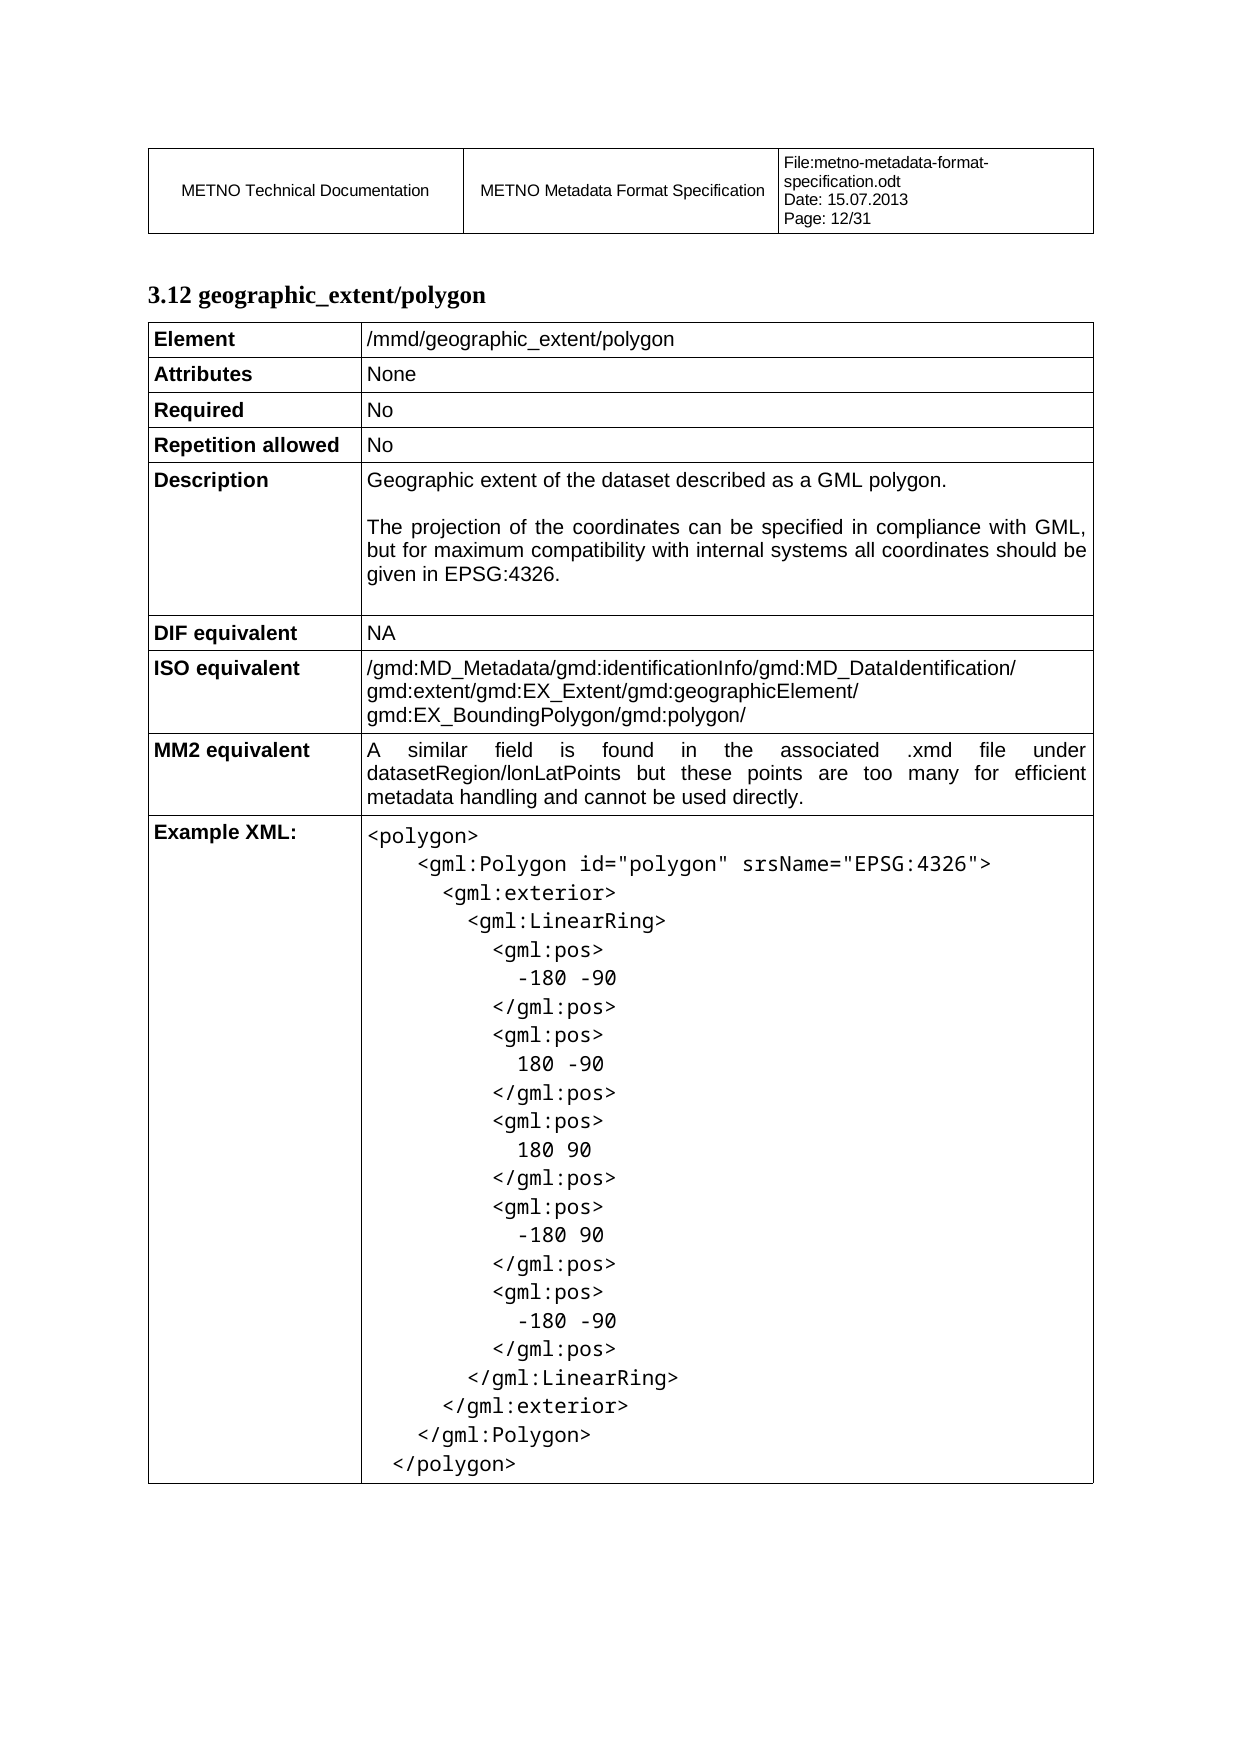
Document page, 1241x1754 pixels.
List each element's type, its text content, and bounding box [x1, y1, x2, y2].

table_cell Attributes [149, 358, 361, 392]
table_cell <polygon> <gml:Polygon id="polygon" srsName="EPSG:4326"> <gml:exterior> <gml:LinearRing> <gml:pos> -180 -90 </gml:pos> <gml:pos> 180 -90 </gml:pos> <gml:pos> 180 90 </gml:pos> <gml:pos> -180 90 </gml:pos> <gml:pos> -180 -90 </gml:pos> </gml:LinearRing> </gml:exterior> </gml:Polygon> </polygon> [362, 816, 1093, 1483]
table_header /mmd/geographic_extent/polygon [362, 323, 1093, 357]
table_cell Example XML: [149, 816, 361, 1483]
table_cell ISO equivalent [149, 651, 361, 733]
table_cell No [362, 428, 1093, 462]
subtitle geographic_extent/polygon [148, 281, 1093, 309]
table_cell Description [149, 463, 361, 615]
table_cell MM2 equivalent [149, 734, 361, 815]
table_cell /gmd:MD_Metadata/gmd:identificationInfo/gmd:MD_DataIdentification/gmd:extent/gmd:EX_Extent/gmd:geographicElement/gmd:EX_BoundingPolygon/gmd:polygon/ [362, 651, 1093, 733]
table_cell A similar field is found in the associated .xmd file under datasetRegion/lonLatPoints but these points are too many for efficient metadata handling and cannot be used directly. [362, 734, 1093, 815]
table_cell Repetition allowed [149, 428, 361, 462]
table_cell No [362, 393, 1093, 427]
table_cell NA [362, 616, 1093, 650]
table_cell Geographic extent of the dataset described as a GML polygon. The projection of the coordinates can be specified in compliance with GML, but for maximum compatibility with internal systems all coordinates should be given in EPSG:4326. [362, 463, 1093, 615]
table_cell DIF equivalent [149, 616, 361, 650]
table_cell Required [149, 393, 361, 427]
table_cell None [362, 358, 1093, 392]
table_header Element [149, 323, 361, 357]
